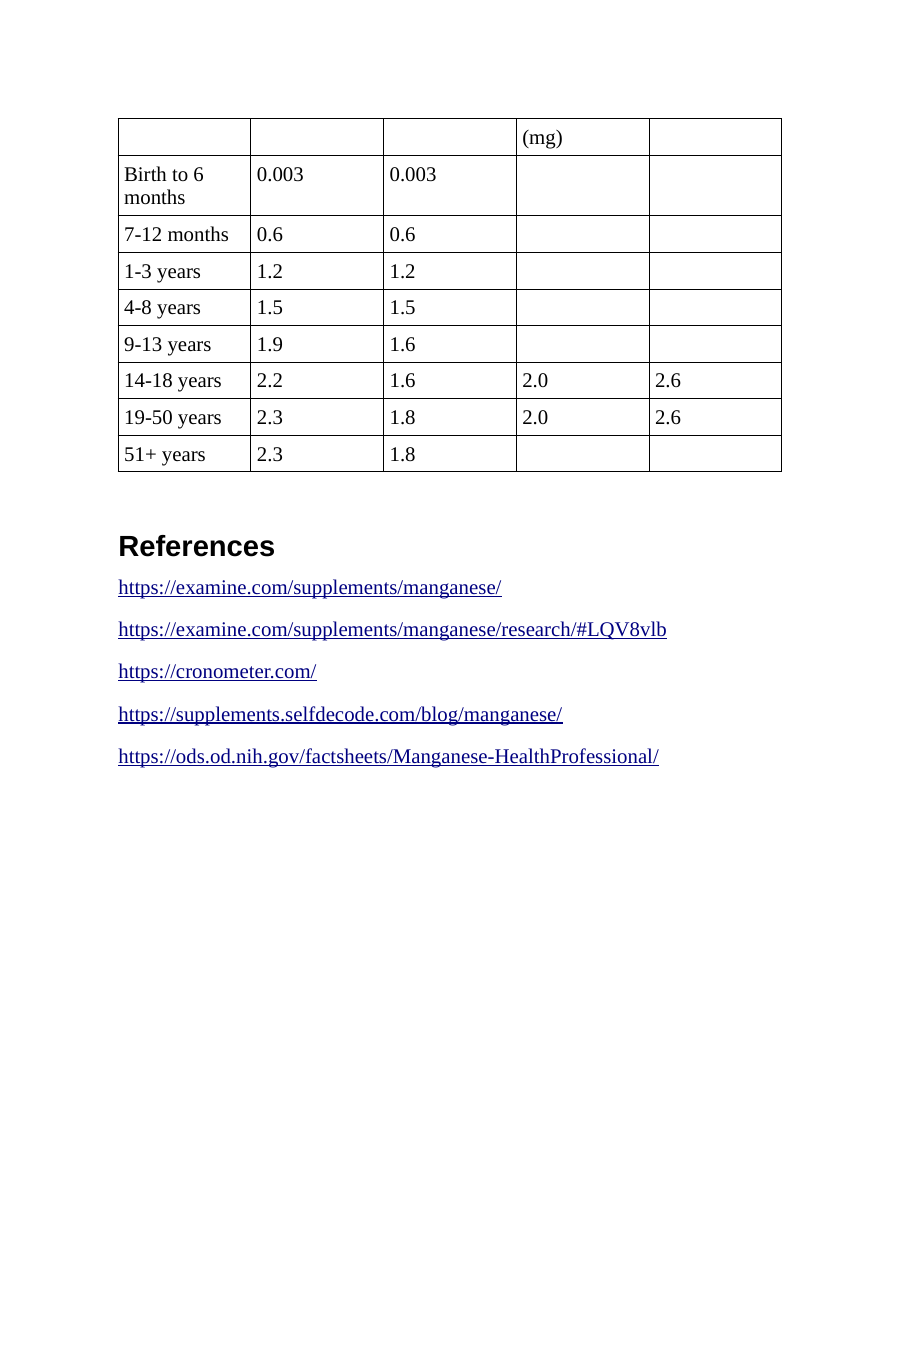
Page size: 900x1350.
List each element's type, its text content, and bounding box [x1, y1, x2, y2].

table_cell 1.8 [384, 436, 516, 471]
table_cell 1.5 [384, 290, 516, 325]
table_cell 1.6 [384, 363, 516, 398]
table_cell 0.6 [251, 216, 383, 252]
table_header [384, 119, 516, 155]
table_cell 2.0 [517, 399, 649, 435]
text https://examine.com/supplements/manganese/ [118, 575, 782, 599]
table_cell 9-13 years [119, 326, 250, 362]
subtitle References [118, 529, 782, 563]
text https://ods.od.nih.gov/factsheets/Manganese-HealthProfessional/ [118, 744, 782, 768]
table_cell 0.003 [251, 156, 383, 215]
table_cell 2.2 [251, 363, 383, 398]
text https://examine.com/supplements/manganese/research/#LQV8vlb [118, 617, 782, 641]
table_cell Birth to 6 months [119, 156, 250, 215]
table_cell 2.6 [650, 363, 781, 398]
table_cell 2.3 [251, 399, 383, 435]
table_header (mg) [517, 119, 649, 155]
table_cell 1.8 [384, 399, 516, 435]
table_cell 7-12 months [119, 216, 250, 252]
table_cell [517, 253, 649, 288]
table_cell [517, 156, 649, 215]
table_cell 1.5 [251, 290, 383, 325]
text https://supplements.selfdecode.com/blog/manganese/ [118, 702, 782, 726]
table_cell [650, 290, 781, 325]
table_cell [650, 326, 781, 362]
text https://cronometer.com/ [118, 659, 782, 683]
table_cell 0.003 [384, 156, 516, 215]
table_cell 4-8 years [119, 290, 250, 325]
table_cell 0.6 [384, 216, 516, 252]
table_cell 2.6 [650, 399, 781, 435]
table_cell 2.0 [517, 363, 649, 398]
table_cell 1.2 [251, 253, 383, 288]
table_cell 14-18 years [119, 363, 250, 398]
table_cell [517, 216, 649, 252]
table_header [650, 119, 781, 155]
table_cell 1.9 [251, 326, 383, 362]
table_cell [650, 216, 781, 252]
table_cell 51+ years [119, 436, 250, 471]
table_cell [517, 326, 649, 362]
table_cell [650, 436, 781, 471]
table_cell [650, 253, 781, 288]
table_cell [517, 436, 649, 471]
table_header [119, 119, 250, 155]
table_cell [517, 290, 649, 325]
table_cell 1.2 [384, 253, 516, 288]
table_cell 1.6 [384, 326, 516, 362]
table_header [251, 119, 383, 155]
table_cell 2.3 [251, 436, 383, 471]
table_cell 1-3 years [119, 253, 250, 288]
table_cell [650, 156, 781, 215]
table_cell 19-50 years [119, 399, 250, 435]
